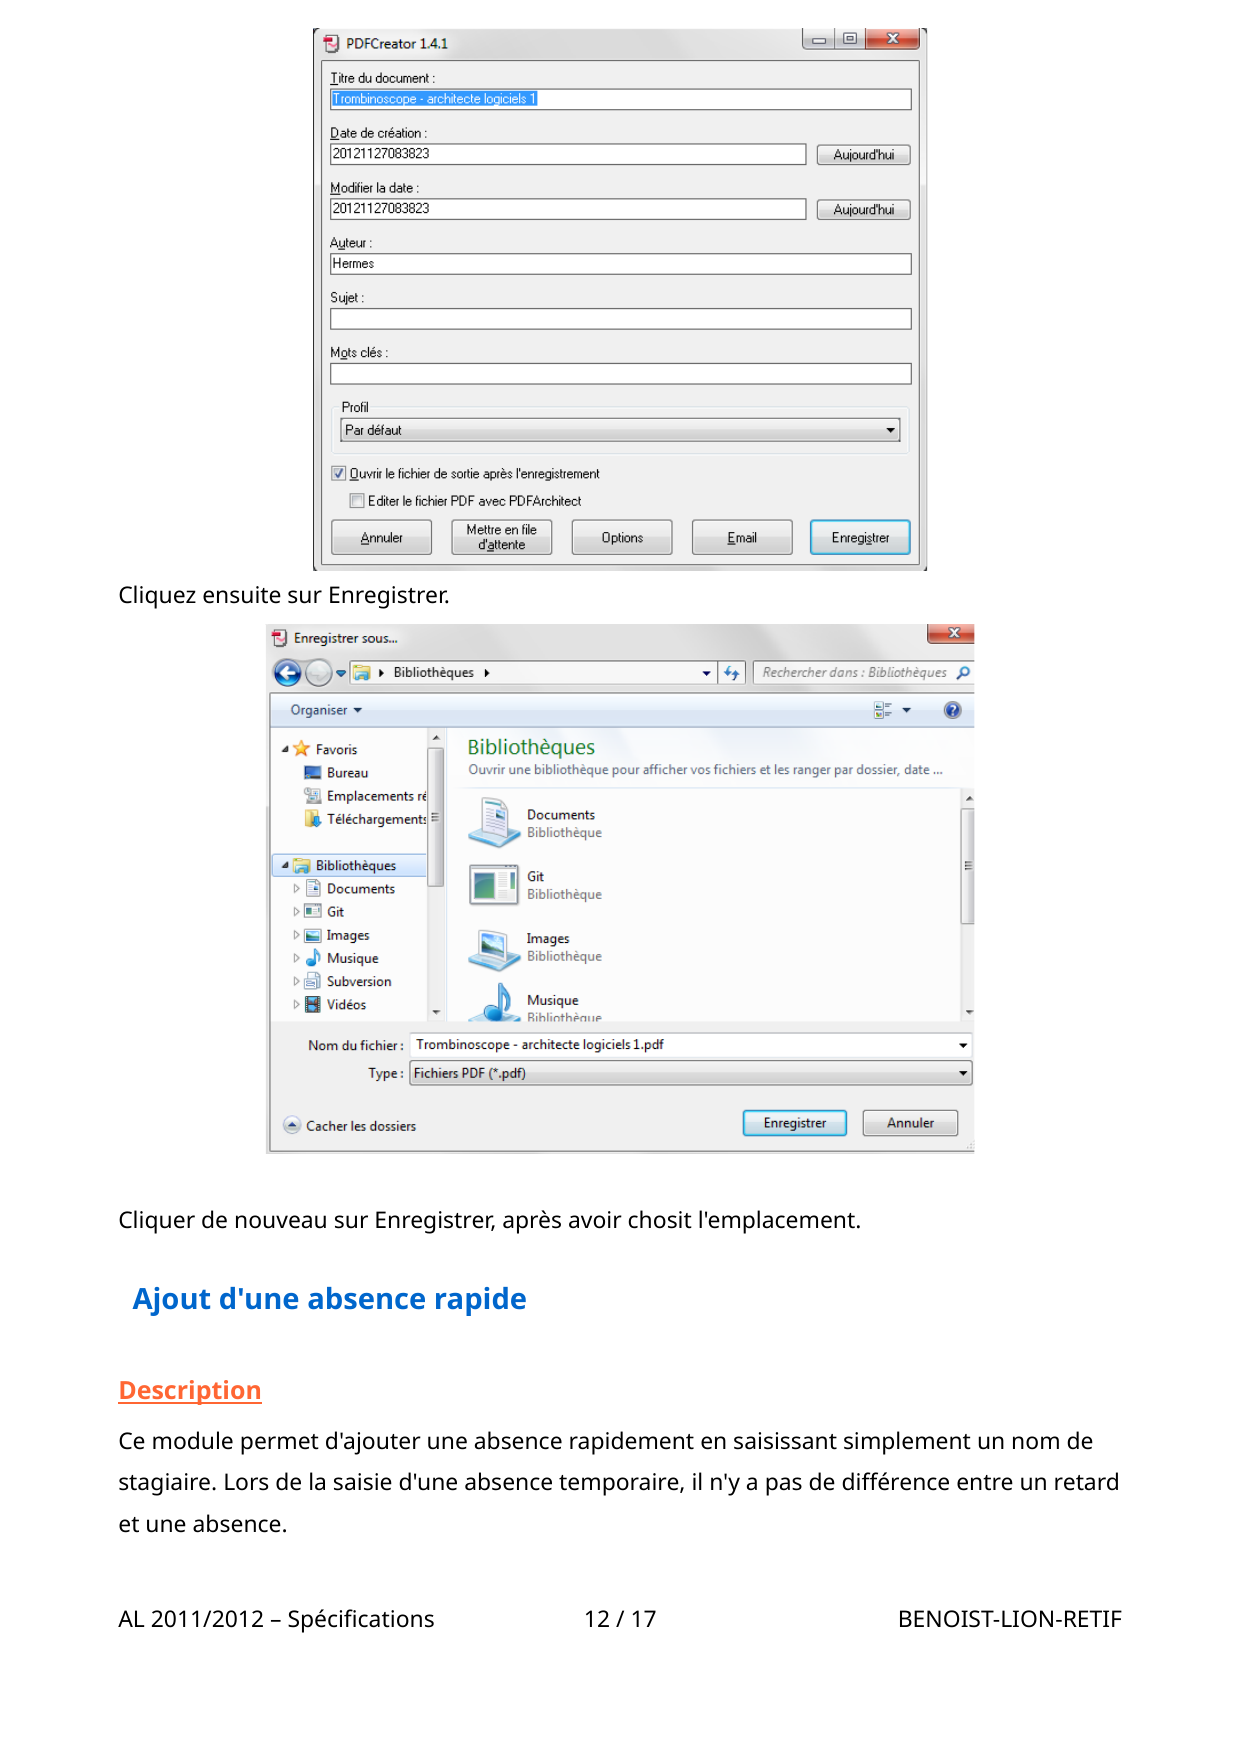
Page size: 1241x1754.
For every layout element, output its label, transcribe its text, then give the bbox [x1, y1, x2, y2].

text Cliquer de nouveau sur Enregistrer, après avoir chosit l'emplacement. [118, 1195, 1122, 1237]
picture [313, 28, 928, 571]
text Cliquez ensuite sur Enregistrer. [118, 571, 1122, 612]
subtitle Ajout d'une absence rapide [132, 1278, 1122, 1318]
picture [265, 624, 975, 1154]
subtitle Description [118, 1367, 1122, 1408]
text Ce module permet d'ajouter une absence rapidement en saisissant simplement un nom de stagiaire. Lors de la saisie d'une absence temporaire, il n'y a pas de différence entre un retard et une absence. [118, 1416, 1122, 1540]
